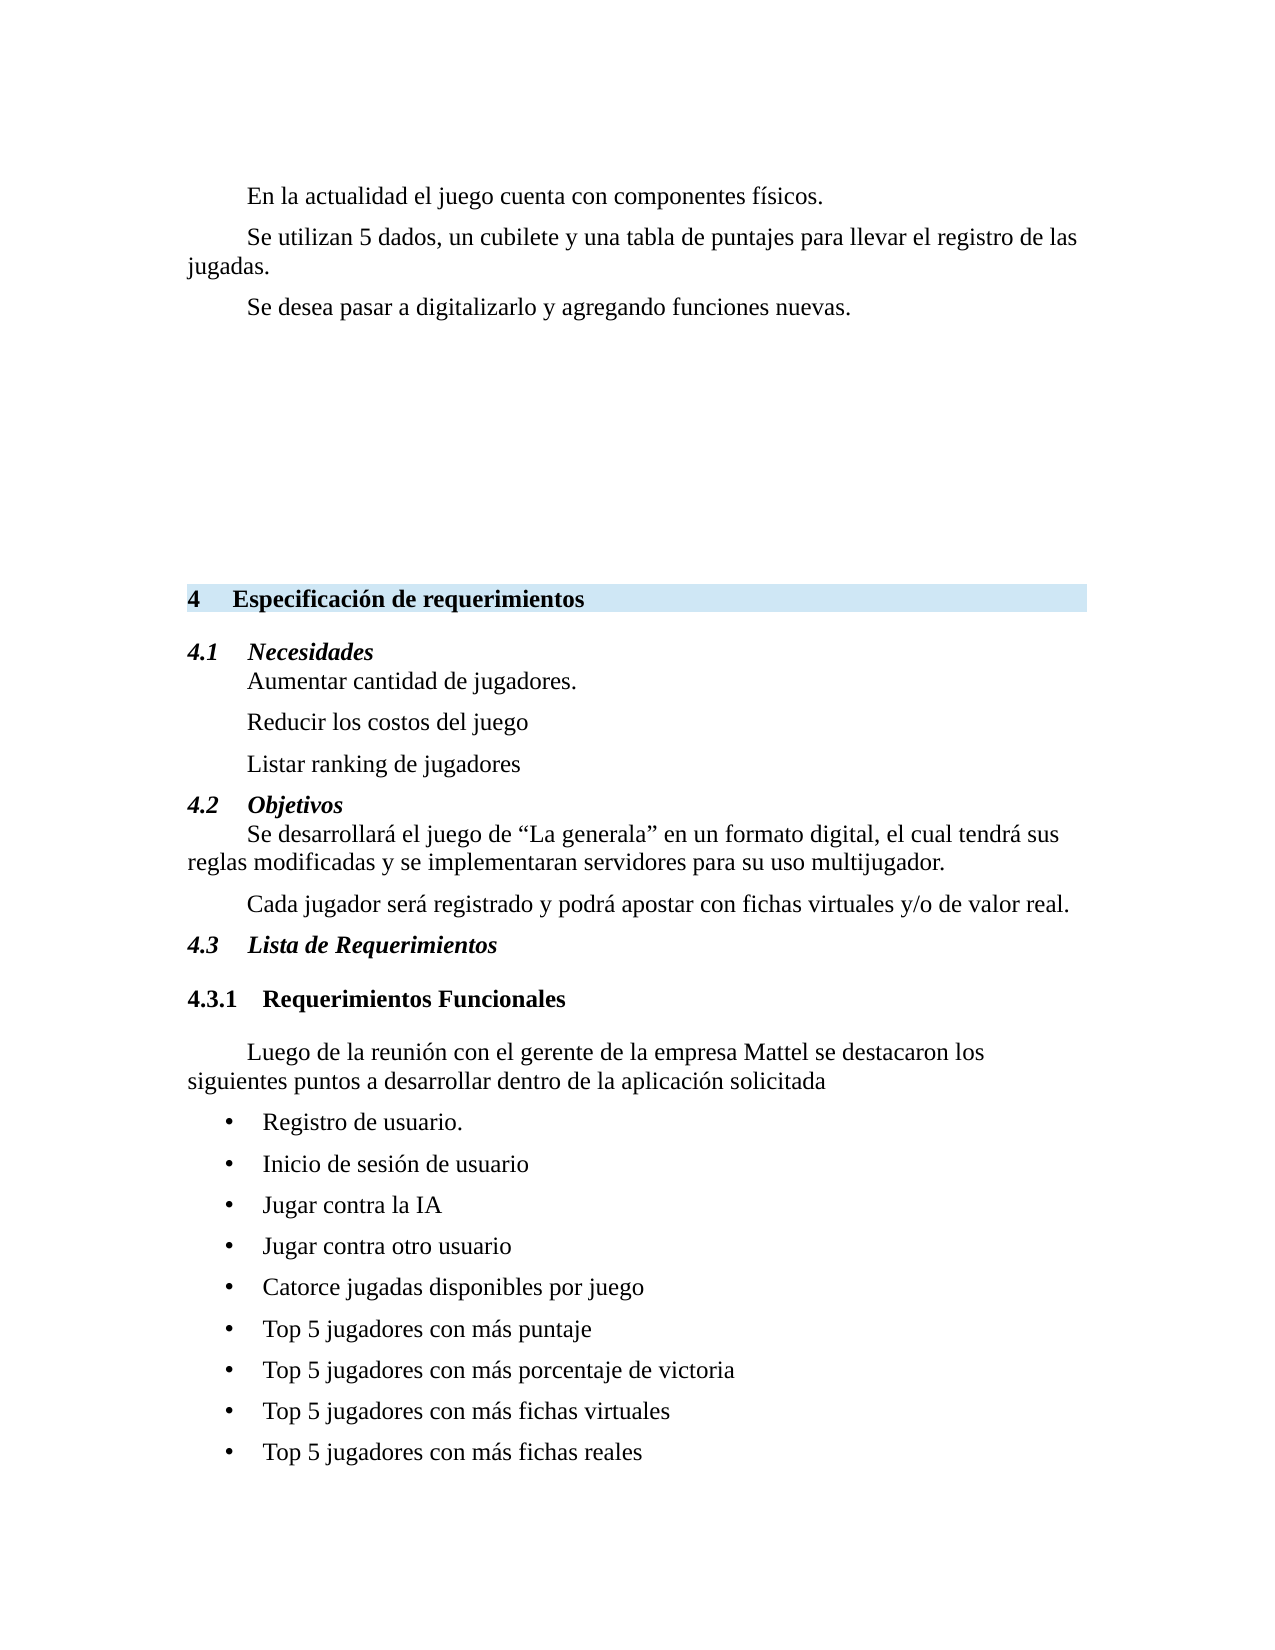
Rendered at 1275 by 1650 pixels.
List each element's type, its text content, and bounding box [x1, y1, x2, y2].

subtitle Necesidades [187, 637, 1087, 666]
text Se desea pasar a digitalizarlo y agregando funciones nuevas. [187, 292, 1087, 321]
list Jugar contra otro usuario [225, 1231, 1087, 1260]
list Jugar contra la IA [225, 1190, 1087, 1219]
subtitle Objetivos [187, 790, 1087, 819]
subtitle Lista de Requerimientos [187, 930, 1087, 959]
list Top 5 jugadores con más puntaje [225, 1314, 1087, 1342]
subtitle Especificación de requerimientos [187, 584, 1087, 612]
subtitle Requerimientos Funcionales [187, 984, 1087, 1012]
list Top 5 jugadores con más porcentaje de victoria [225, 1355, 1087, 1384]
text Se desarrollará el juego de “La generala” en un formato digital, el cual tendrá sus reglas modificadas y se implementaran servidores para su uso multijugador. [187, 819, 1087, 876]
list Catorce jugadas disponibles por juego [225, 1272, 1087, 1301]
text Luego de la reunión con el gerente de la empresa Mattel se destacaron los siguientes puntos a desarrollar dentro de la aplicación solicitada [187, 1037, 1087, 1095]
text Cada jugador será registrado y podrá apostar con fichas virtuales y/o de valor real. [187, 889, 1087, 917]
text Listar ranking de jugadores [187, 749, 1087, 777]
list Registro de usuario. [225, 1107, 1087, 1136]
text En la actualidad el juego cuenta con componentes físicos. [187, 181, 1087, 210]
list Inicio de sesión de usuario [225, 1149, 1087, 1177]
text Aumentar cantidad de jugadores. [187, 666, 1087, 695]
text Reducir los costos del juego [187, 707, 1087, 736]
list Top 5 jugadores con más fichas virtuales [225, 1396, 1087, 1425]
list Top 5 jugadores con más fichas reales [225, 1437, 1087, 1466]
text Se utilizan 5 dados, un cubilete y una tabla de puntajes para llevar el registro de las jugadas. [187, 222, 1087, 280]
